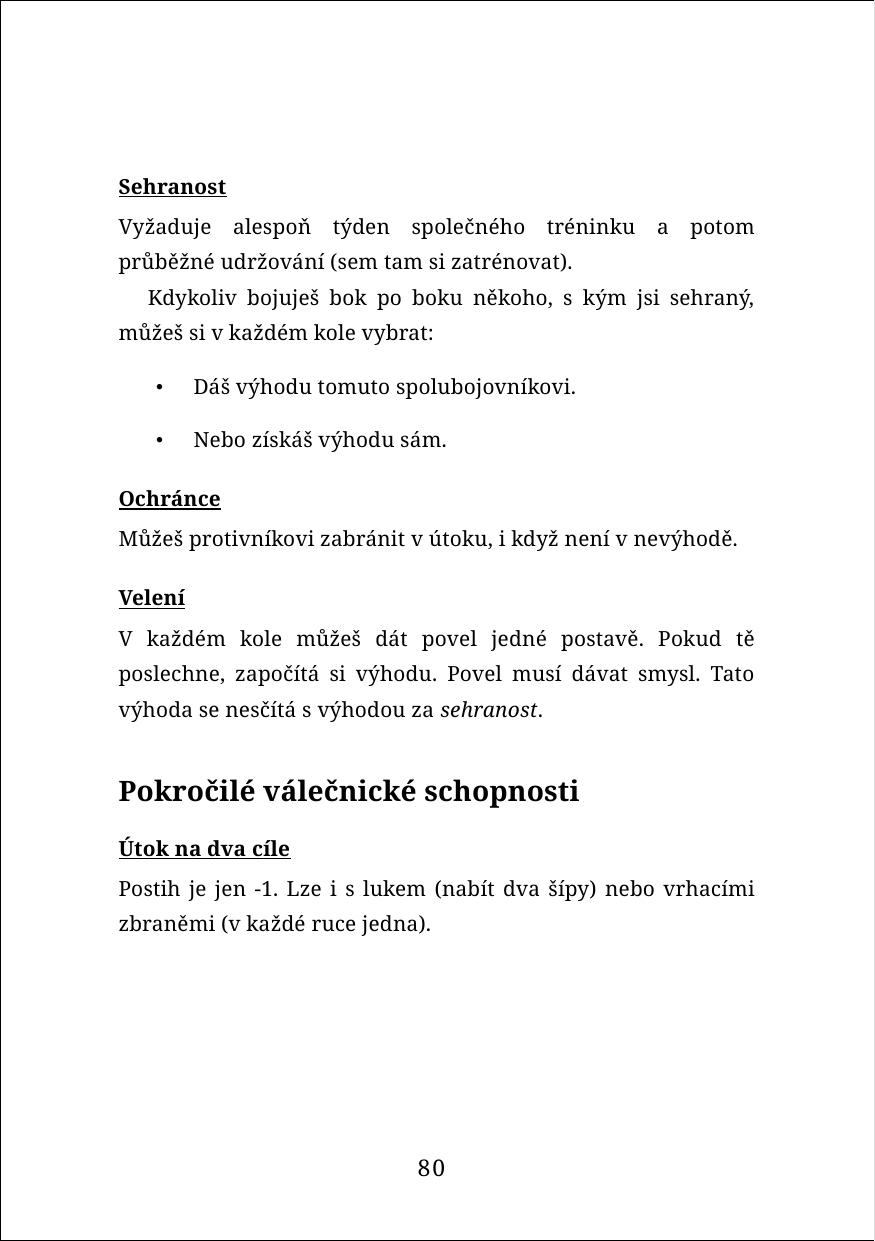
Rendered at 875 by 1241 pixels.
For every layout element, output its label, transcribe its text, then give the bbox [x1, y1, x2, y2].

text Vyžaduje alespoň týden společného tréninku a potom průběžné udržování (sem tam si zatrénovat). Kdykoliv bojuješ bok po boku někoho, s kým jsi sehraný, můžeš si v každém kole vybrat: [118, 212, 756, 347]
text Postih je jen -1. Lze i s lukem (nabít dva šípy) nebo vrhacími zbraněmi (v každé ruce jedna). [118, 874, 756, 938]
list Nebo získáš výhodu sám. [156, 425, 756, 453]
subtitle Sehranost [118, 172, 756, 200]
list Dáš výhodu tomuto spolubojovníkovi. [156, 372, 756, 400]
subtitle Ochránce [118, 484, 756, 513]
subtitle Velení [118, 583, 756, 612]
text Můžeš protivníkovi zabránit v útoku, i když není v nevýhodě. [118, 524, 756, 553]
text V každém kole můžeš dát povel jedné postavě. Pokud tě poslechne, započítá si výhodu. Povel musí dávat smysl. Tato výhoda se nesčítá s výhodou za sehranost. [118, 624, 756, 723]
subtitle Útok na dva cíle [118, 834, 756, 862]
subtitle Pokročilé válečnické schopnosti [118, 772, 756, 810]
